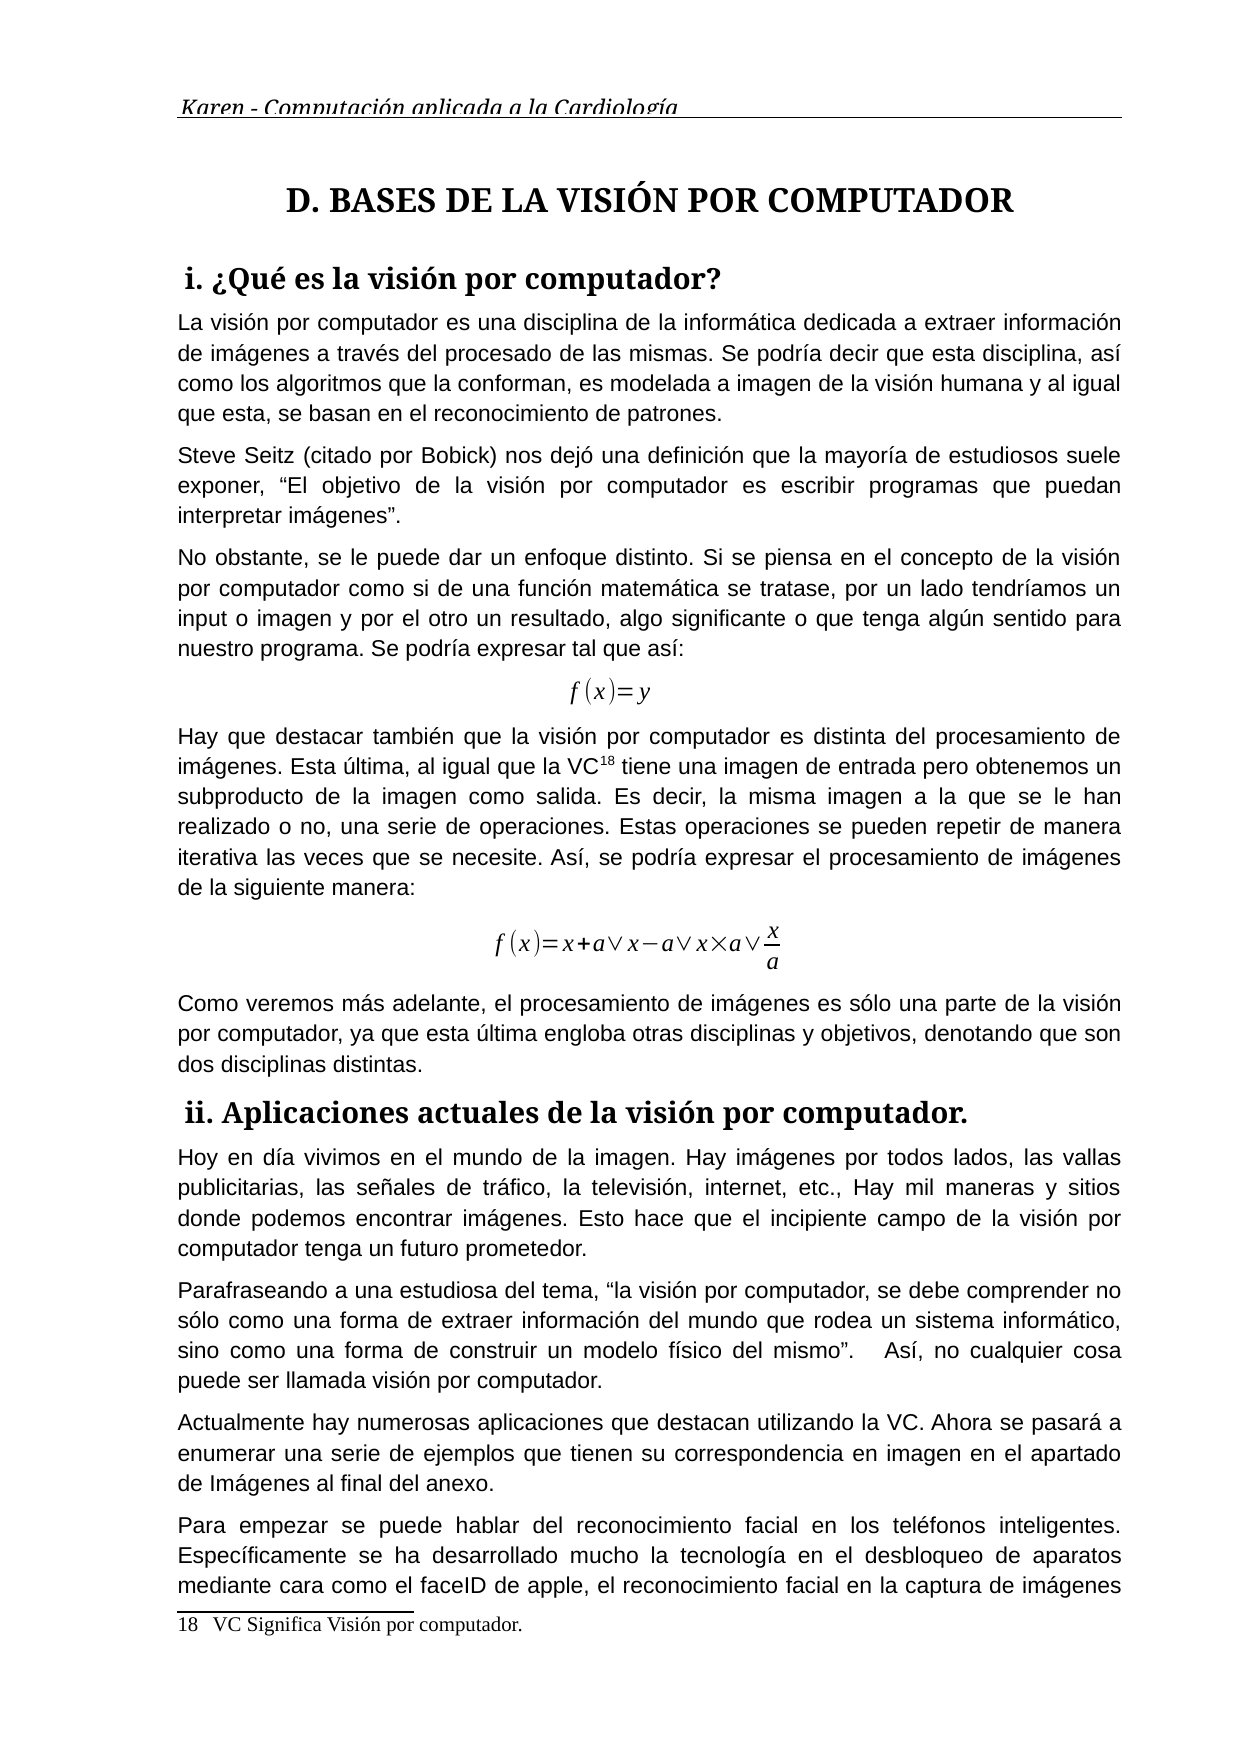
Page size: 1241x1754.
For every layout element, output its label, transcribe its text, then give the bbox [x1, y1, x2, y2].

list Hay que destacar también que la visión por computador es distinta del procesamiento de imágenes. Esta última, al igual que la VC tiene una imagen de entrada pero obtenemos un subproducto de la imagen como salida. Es decir, la misma imagen a la que se le han realizado o no, una serie de operaciones. Estas operaciones se pueden repetir de manera iterativa las veces que se necesite. Así, se podría expresar el procesamiento de imágenes de la siguiente manera: [177, 723, 1122, 900]
list No obstante, se le puede dar un enfoque distinto. Si se piensa en el concepto de la visión por computador como si de una función matemática se tratase, por un lado tendríamos un input o imagen y por el otro un resultado, algo significante o que tenga algún sentido para nuestro programa. Se podría expresar tal que así: [177, 544, 1122, 661]
list Parafraseando a una estudiosa del tema, “la visión por computador, se debe comprender no sólo como una forma de extraer información del mundo que rodea un sistema informático, sino como una forma de construir un modelo físico del mismo”. Así, no cualquier cosa puede ser llamada visión por computador. [177, 1277, 1122, 1394]
list Para empezar se puede hablar del reconocimiento facial en los teléfonos inteligentes. Específicamente se ha desarrollado mucho la tecnología en el desbloqueo de aparatos mediante cara como el faceID de apple, el reconocimiento facial en la captura de imágenes [177, 1512, 1122, 1598]
list Aplicaciones actuales de la visión por computador. [177, 1093, 1122, 1132]
list Bases de la visión por computador [177, 177, 1122, 222]
list Como veremos más adelante, el procesamiento de imágenes es sólo una parte de la visión por computador, ya que esta última engloba otras disciplinas y objetivos, denotando que son dos disciplinas distintas. [177, 990, 1122, 1077]
list Hoy en día vivimos en el mundo de la imagen. Hay imágenes por todos lados, las vallas publicitarias, las señales de tráfico, la televisión, internet, etc., Hay mil maneras y sitios donde podemos encontrar imágenes. Esto hace que el incipiente campo de la visión por computador tenga un futuro prometedor. [177, 1144, 1122, 1261]
list Steve Seitz (citado por Bobick) nos dejó una definición que la mayoría de estudiosos suele exponer, “El objetivo de la visión por computador es escribir programas que puedan interpretar imágenes”. [177, 442, 1122, 529]
list ¿Qué es la visión por computador? [177, 258, 1122, 298]
list La visión por computador es una disciplina de la informática dedicada a extraer información de imágenes a través del procesado de las mismas. Se podría decir que esta disciplina, así como los algoritmos que la conforman, es modelada a imagen de la visión humana y al igual que esta, se basan en el reconocimiento de patrones. [177, 309, 1122, 426]
list VC Significa Visión por computador. [177, 1612, 1122, 1636]
list Actualmente hay numerosas aplicaciones que destacan utilizando la VC. Ahora se pasará a enumerar una serie de ejemplos que tienen su correspondencia en imagen en el apartado de Imágenes al final del anexo. [177, 1409, 1122, 1496]
